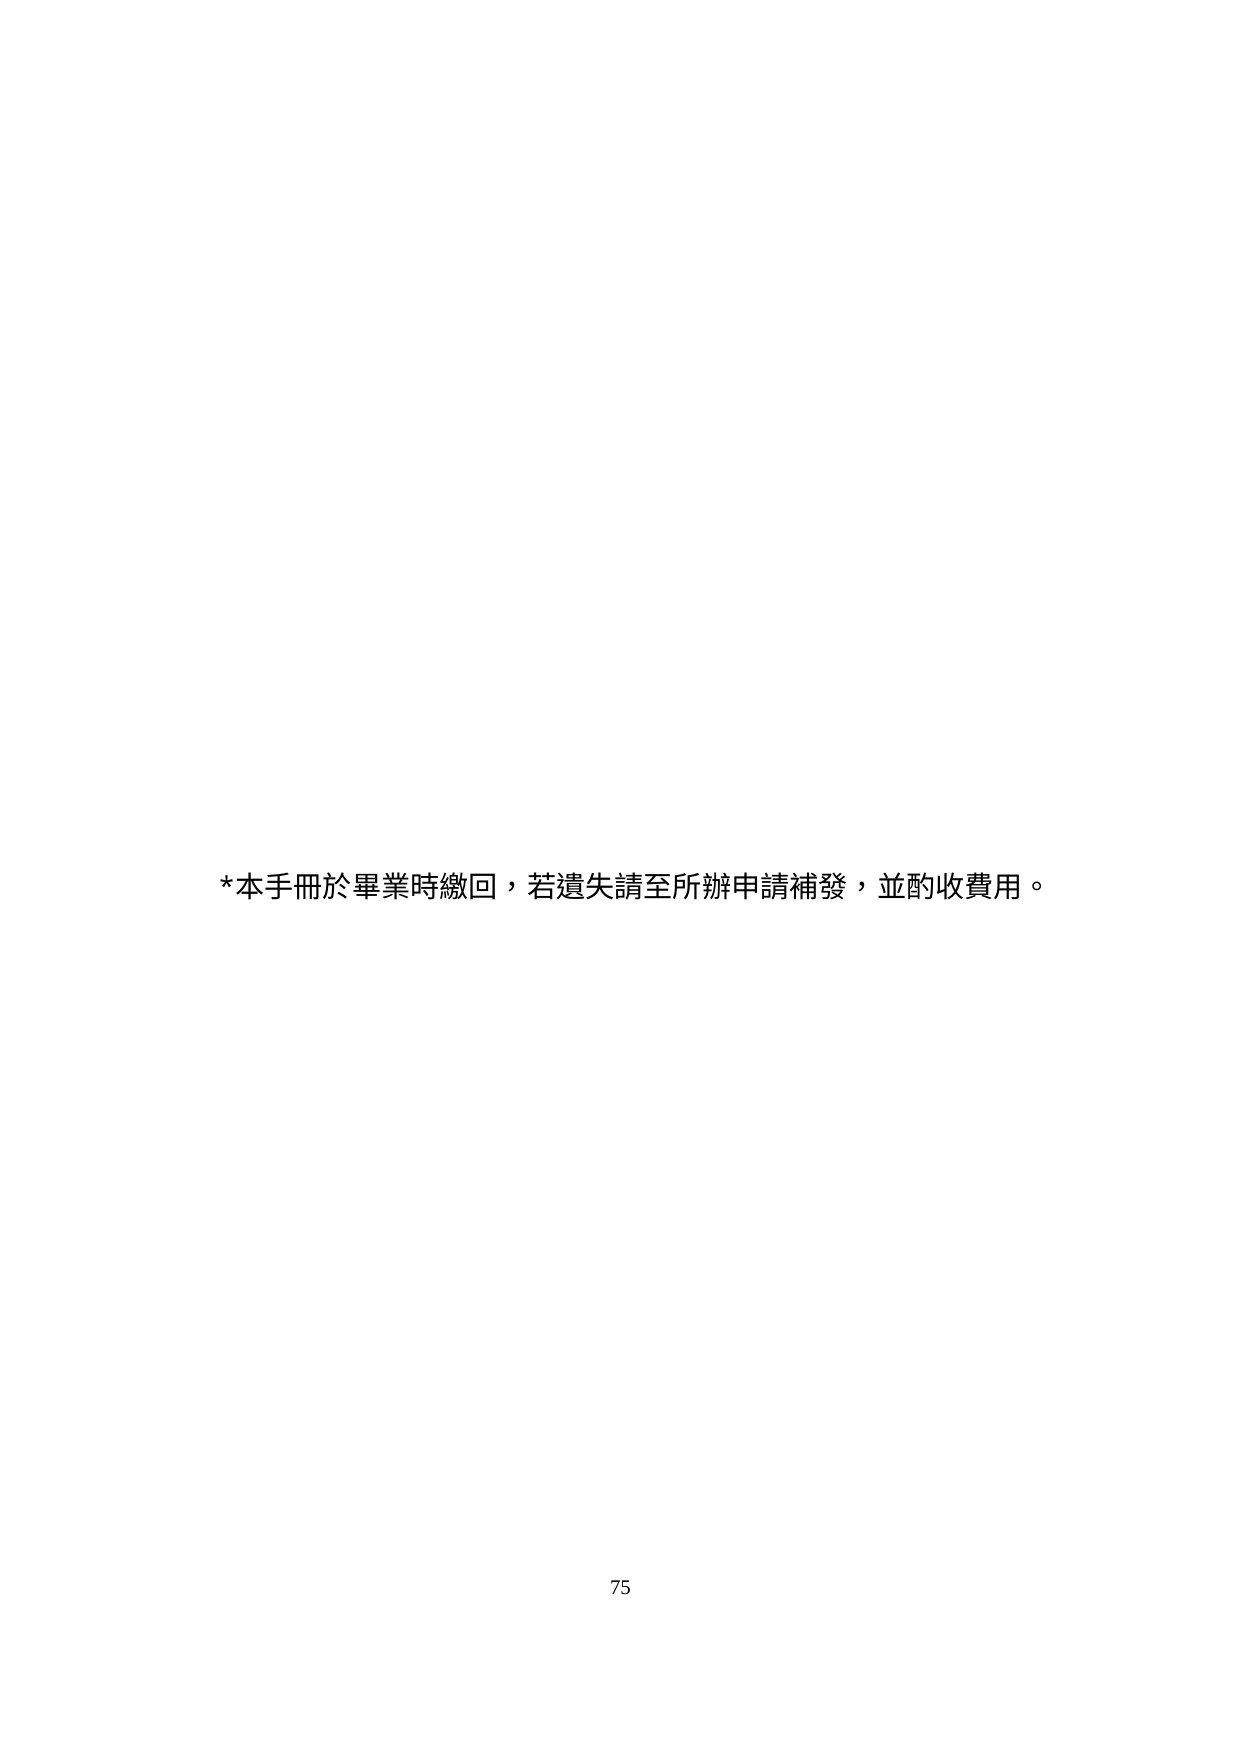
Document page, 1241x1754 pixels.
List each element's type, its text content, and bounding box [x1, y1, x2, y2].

text *本手冊於畢業時繳回，若遺失請至所辦申請補發，並酌收費用。 [150, 864, 1090, 906]
